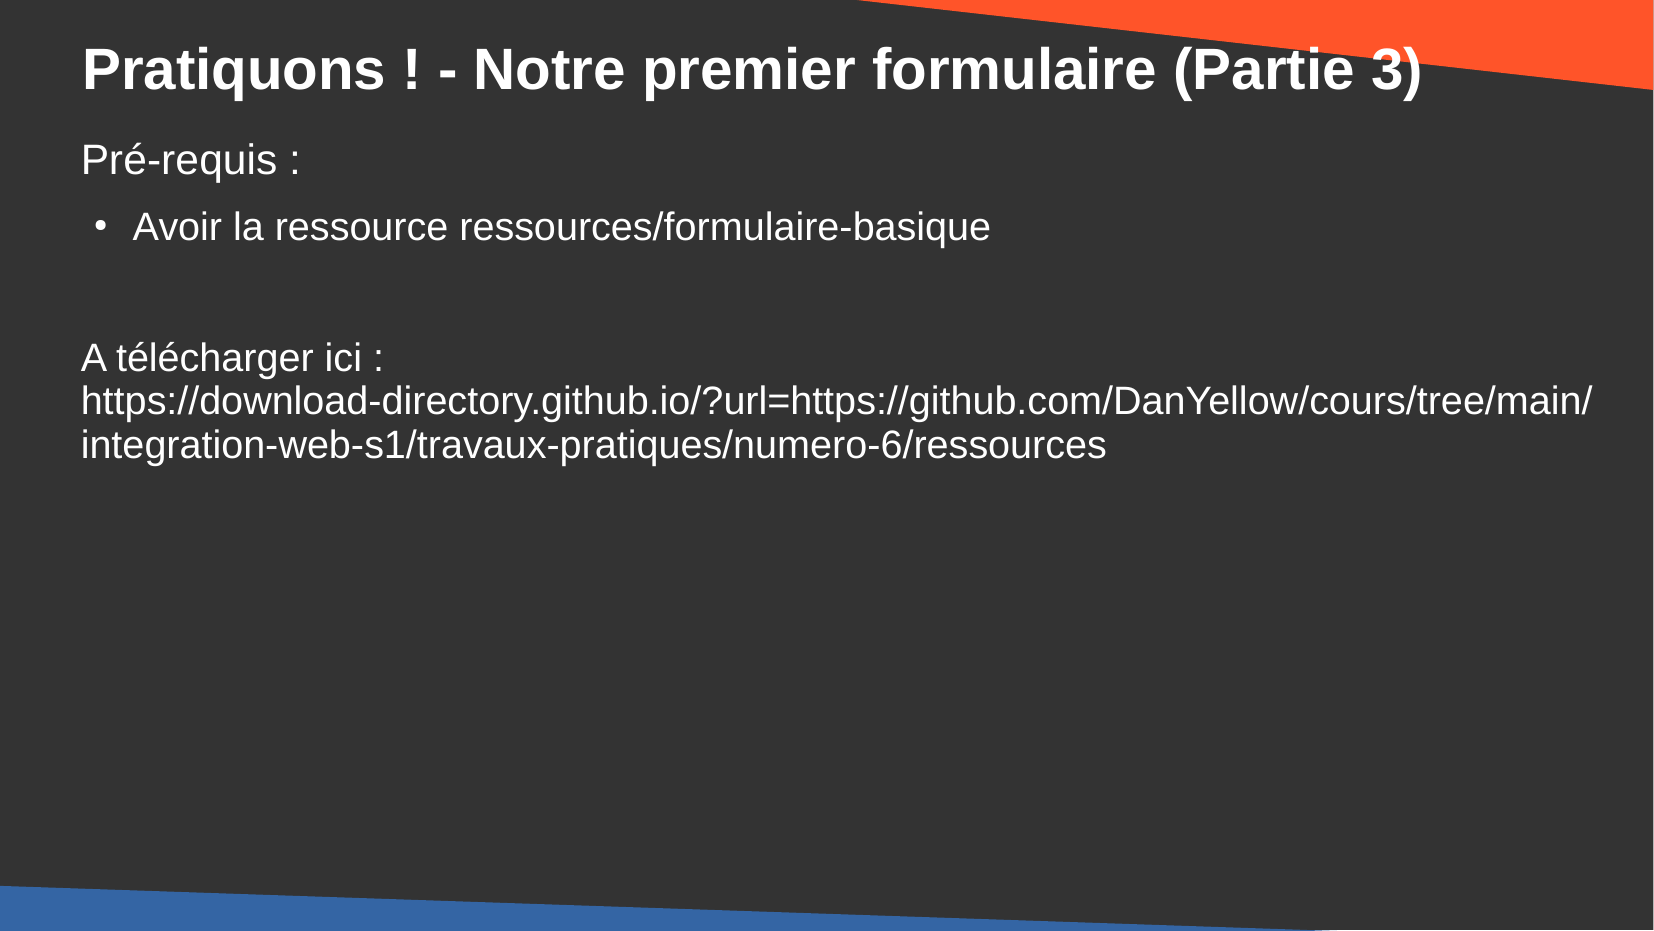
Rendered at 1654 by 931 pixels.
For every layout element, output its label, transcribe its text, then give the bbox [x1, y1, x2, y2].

text_box [856, 0, 1654, 91]
list Pré-requis : Avoir la ressource ressources/formulaire-basique A télécharger ici : https://download-directory.github.io/?url=https://github.com/DanYellow/cours/tree/main/integration-web-s1/travaux-pratiques/numero-6/ressources [80, 135, 1620, 473]
text_box [0, 885, 1337, 931]
title Pratiquons ! - Notre premier formulaire (Partie 3) [82, 37, 1571, 114]
